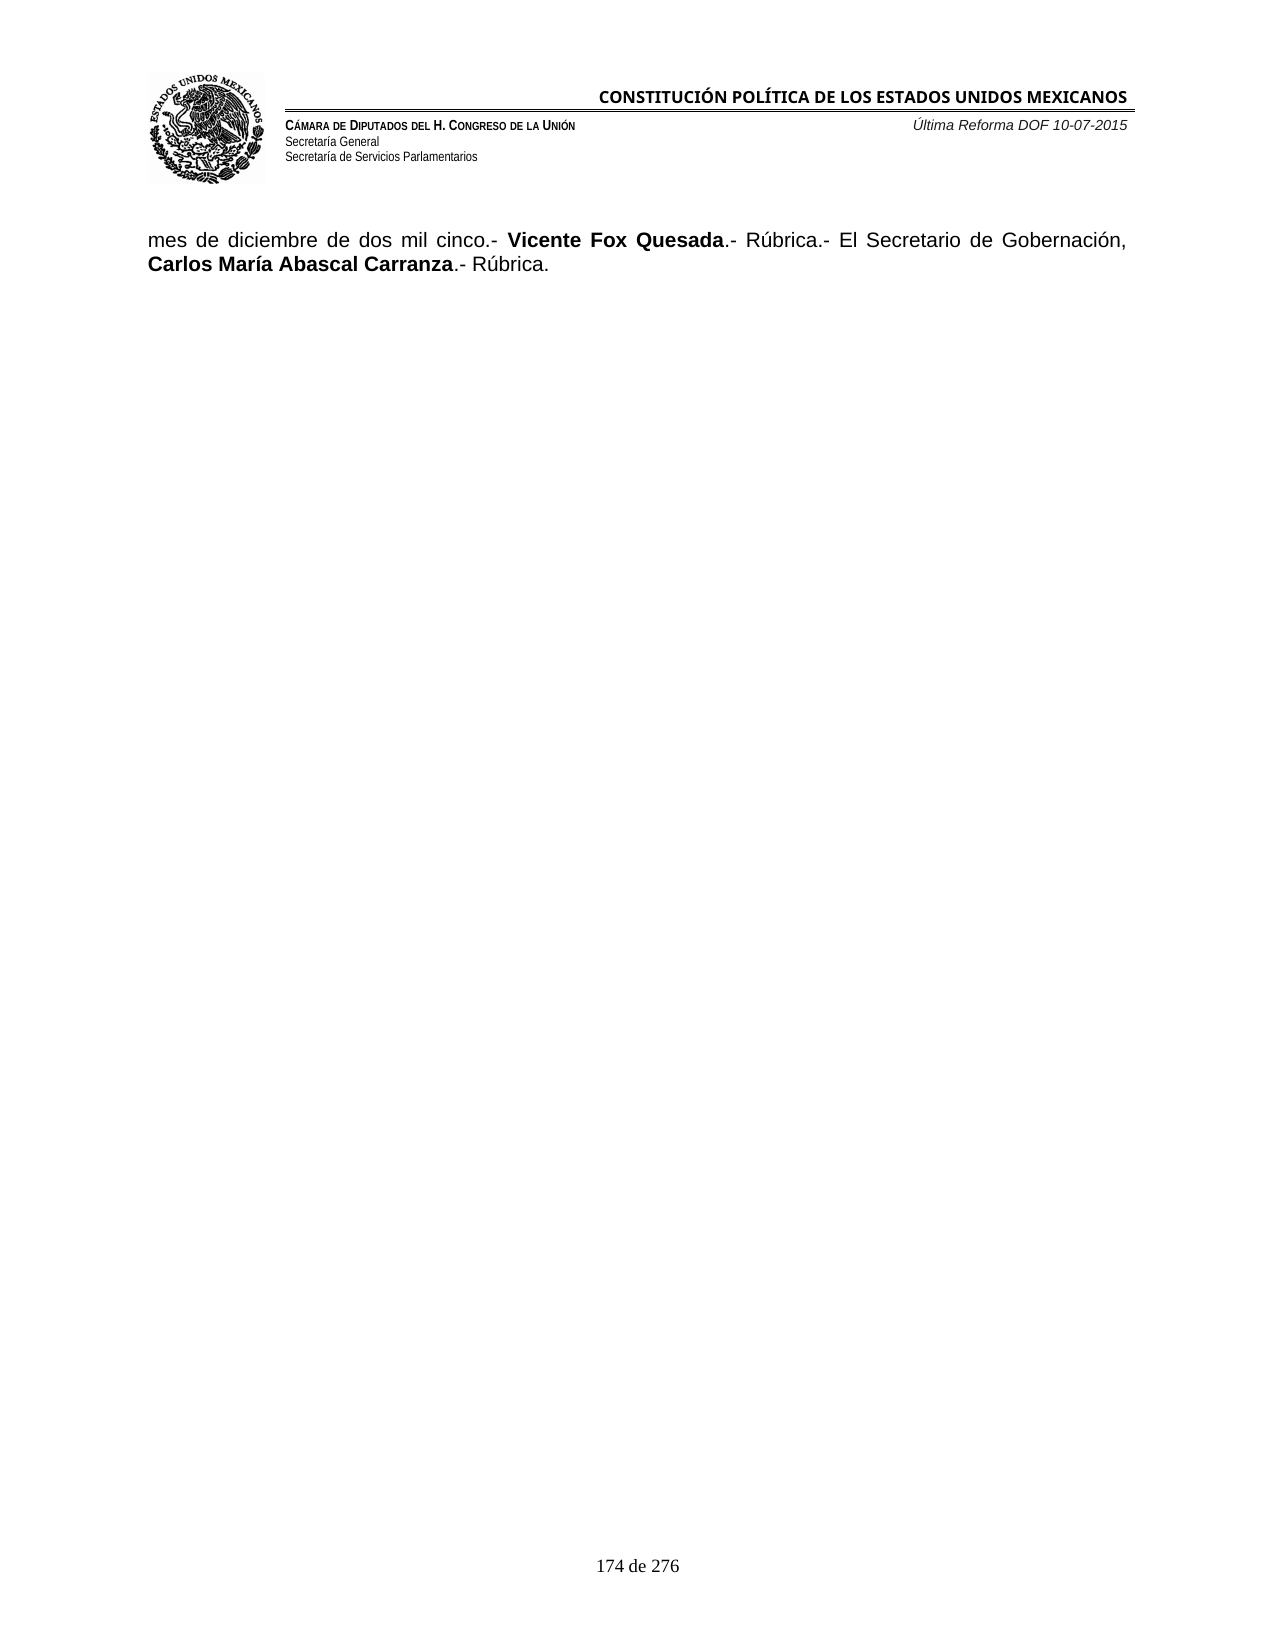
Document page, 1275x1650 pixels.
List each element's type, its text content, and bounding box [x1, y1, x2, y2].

text mes de diciembre de dos mil cinco.- Vicente Fox Quesada.- Rúbrica.- El Secretario de Gobernación, Carlos María Abascal Carranza.- Rúbrica. [148, 228, 1127, 276]
